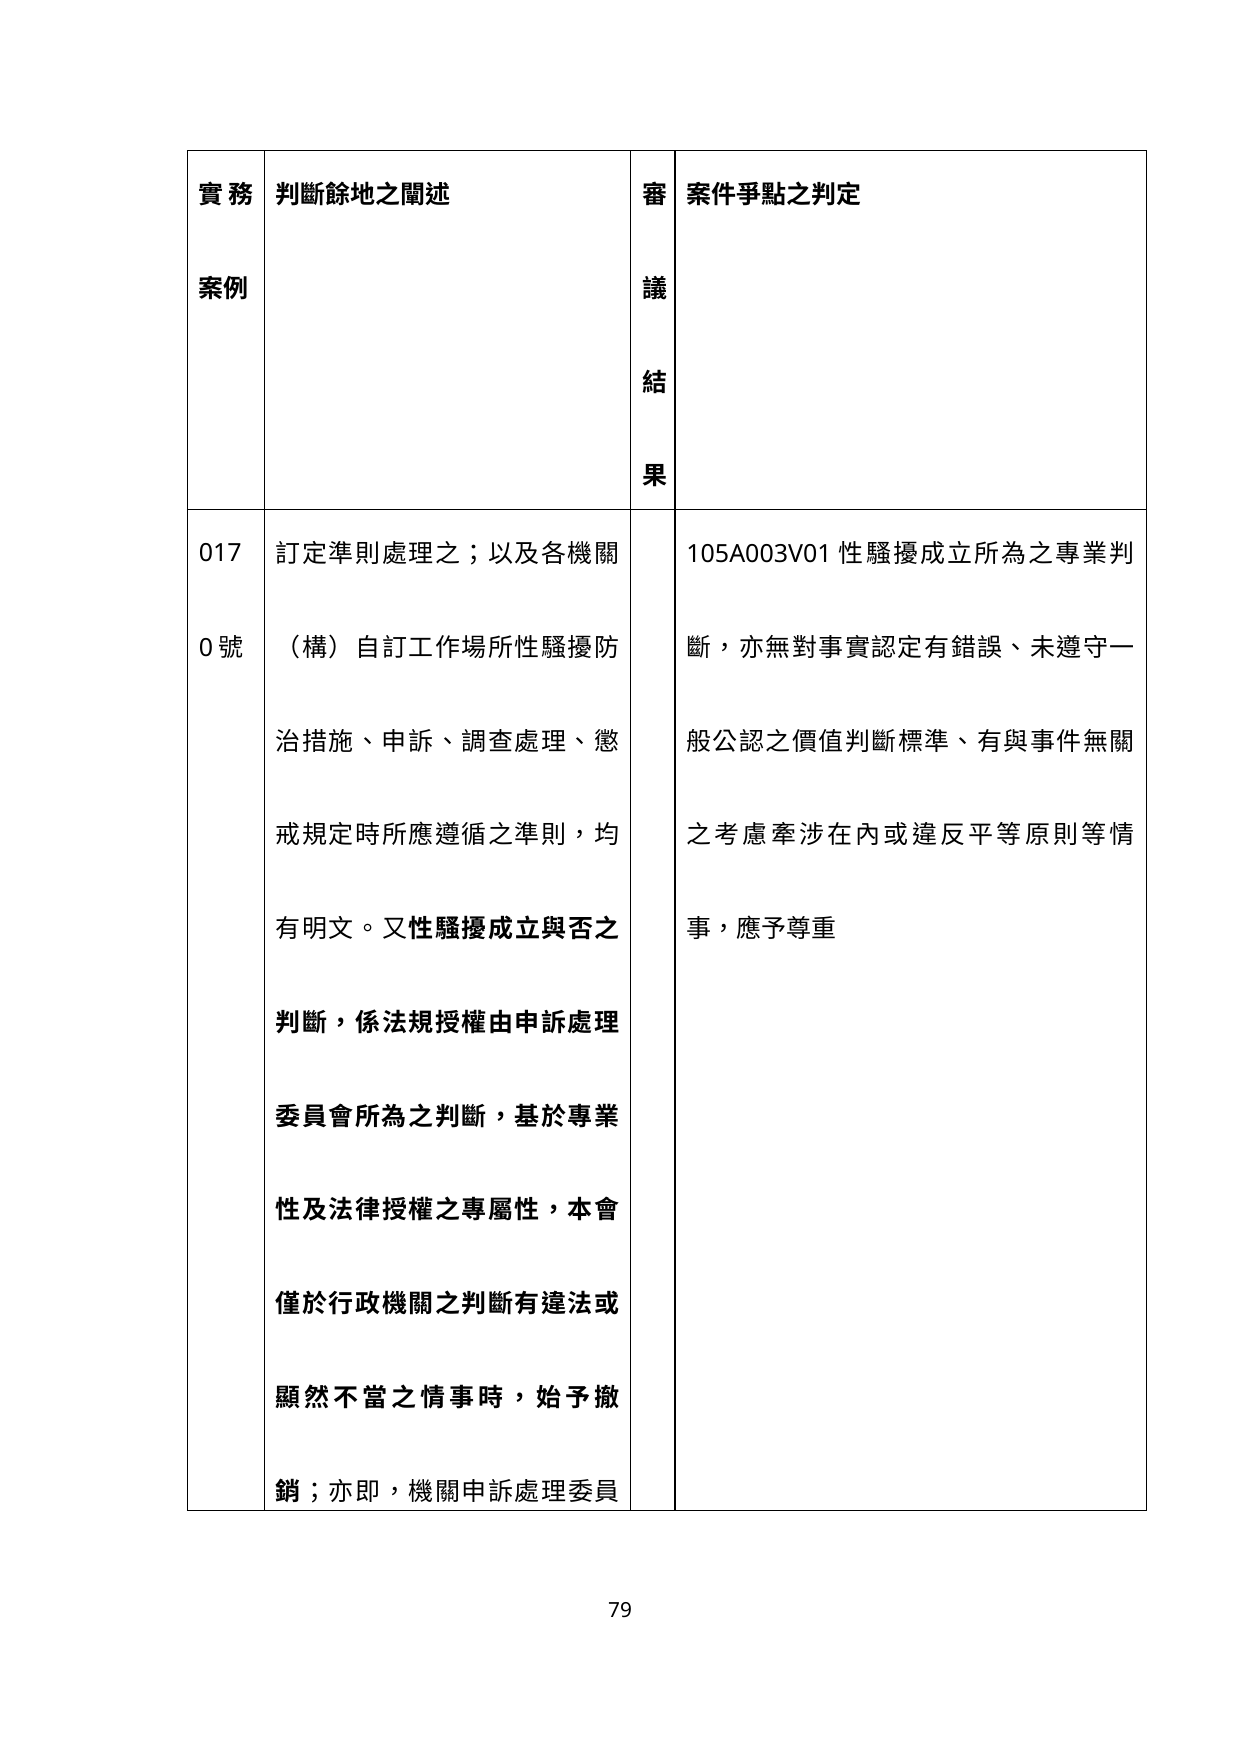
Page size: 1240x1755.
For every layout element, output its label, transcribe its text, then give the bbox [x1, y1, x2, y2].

table_cell 0170號 [188, 510, 264, 1510]
table_header 審議結果 [631, 151, 674, 509]
table_cell 105A003V01性騷擾成立所為之專業判斷，亦無對事實認定有錯誤、未遵守一般公認之價值判斷標準、有與事件無關之考慮牽涉在內或違反平等原則等情事，應予尊重 [676, 510, 1146, 1510]
table_cell 訂定準則處理之；以及各機關（構）自訂工作場所性騷擾防治措施、申訴、調查處理、懲戒規定時所應遵循之準則，均有明文。又性騷擾成立與否之判斷，係法規授權由申訴處理委員會所為之判斷，基於專業性及法律授權之專屬性，本會僅於行政機關之判斷有違法或顯然不當之情事時，始予撤銷；亦即，機關申訴處理委員 [265, 510, 630, 1510]
table_cell [631, 510, 674, 1510]
table_header 判斷餘地之闡述 [265, 151, 630, 509]
table_header 實務案例 [188, 151, 264, 509]
table_header 案件爭點之判定 [676, 151, 1146, 509]
